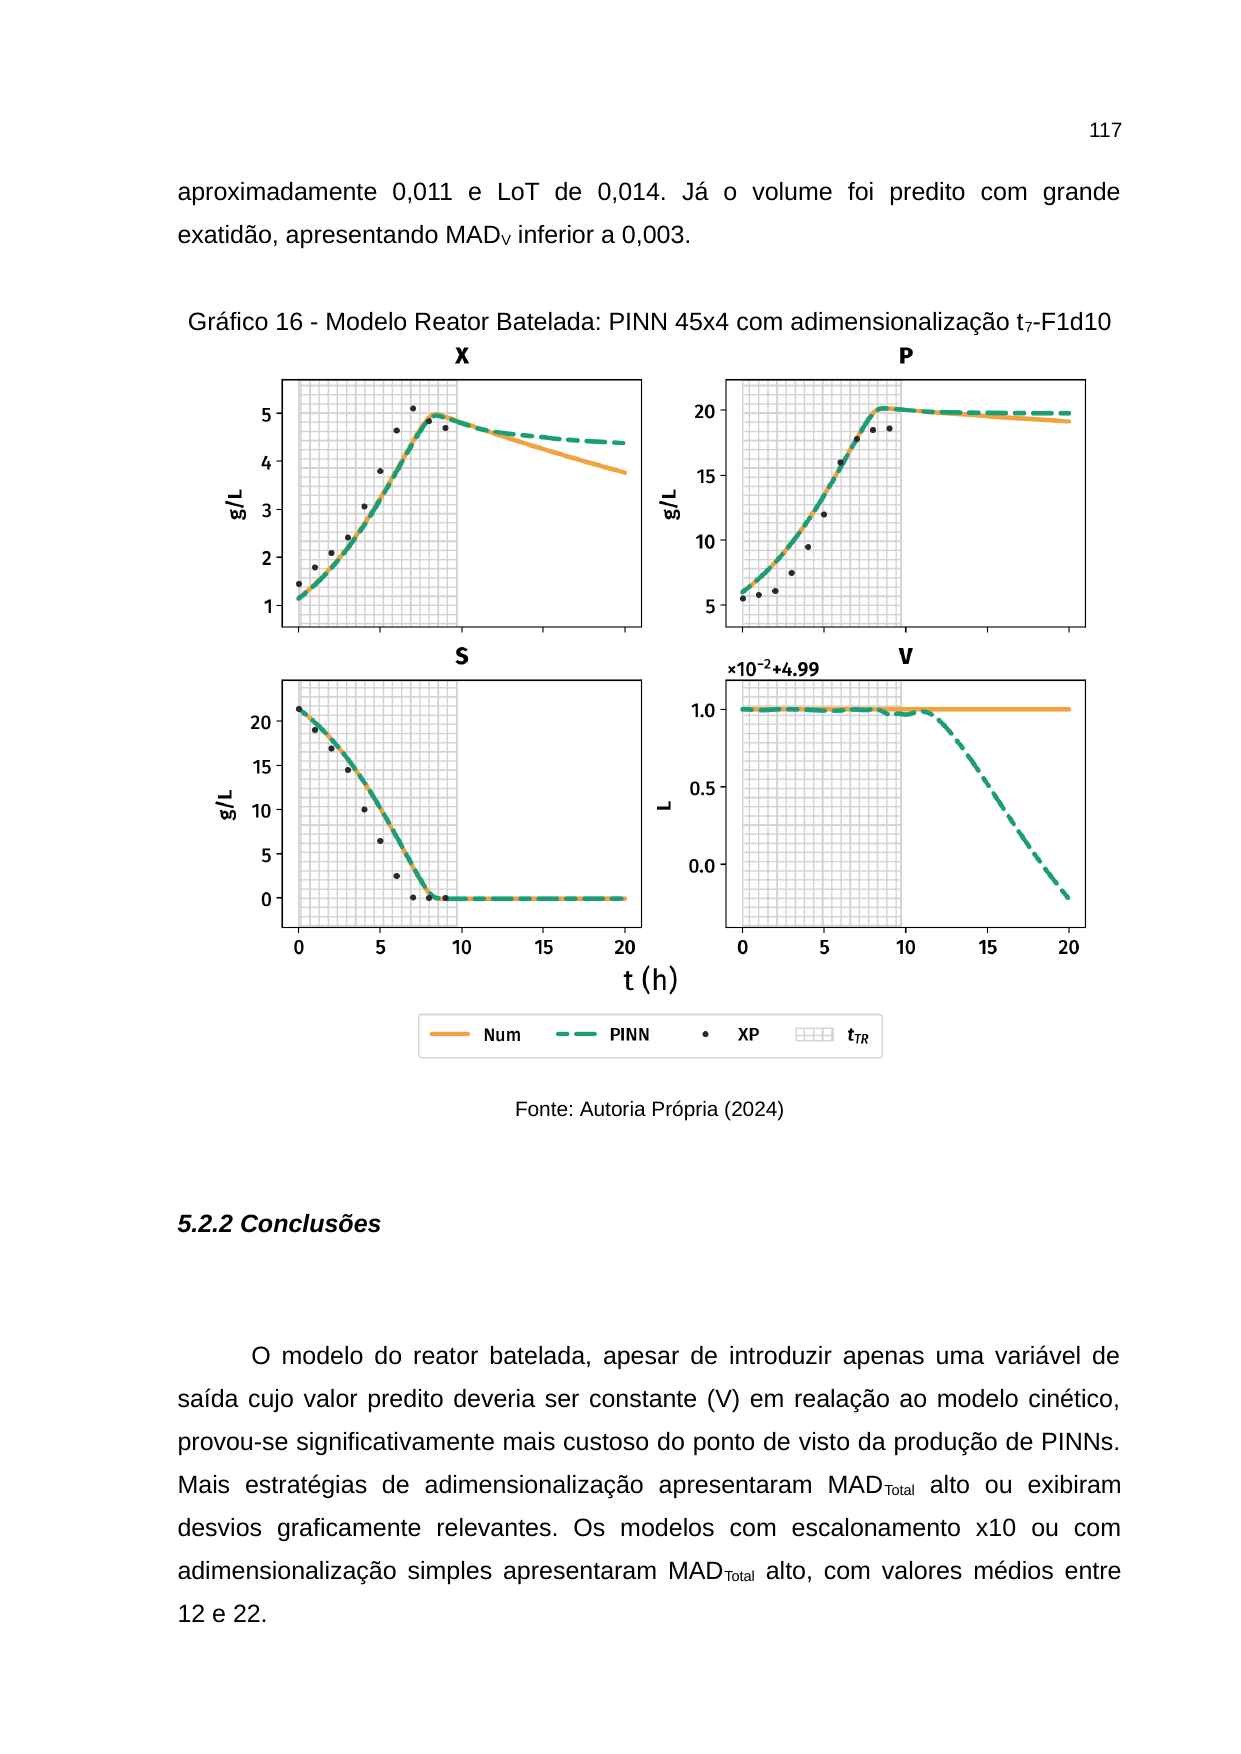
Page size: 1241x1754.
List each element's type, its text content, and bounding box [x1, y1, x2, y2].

picture [177, 335, 1123, 1068]
text aproximadamente 0,011 e LoT de 0,014. Já o volume foi predito com grande exatidão, apresentando MADV inferior a 0,003. [177, 177, 1122, 249]
text Fonte: Autoria Própria (2024) [177, 1097, 1122, 1121]
text O modelo do reator batelada, apesar de introduzir apenas uma variável de saída cujo valor predito deveria ser constante (V) em realação ao modelo cinético, provou-se significativamente mais custoso do ponto de visto da produção de PINNs. Mais estratégias de adimensionalização apresentaram MADTotal alto ou exibiram desvios graficamente relevantes. Os modelos com escalonamento x10 ou com adimensionalização simples apresentaram MADTotal alto, com valores médios entre 12 e 22. [177, 1341, 1122, 1628]
subtitle Conclusões [177, 1209, 1122, 1238]
text Gráfico 16 - Modelo Reator Batelada: PINN 45x4 com adimensionalização t7-F1d10 [177, 306, 1122, 335]
